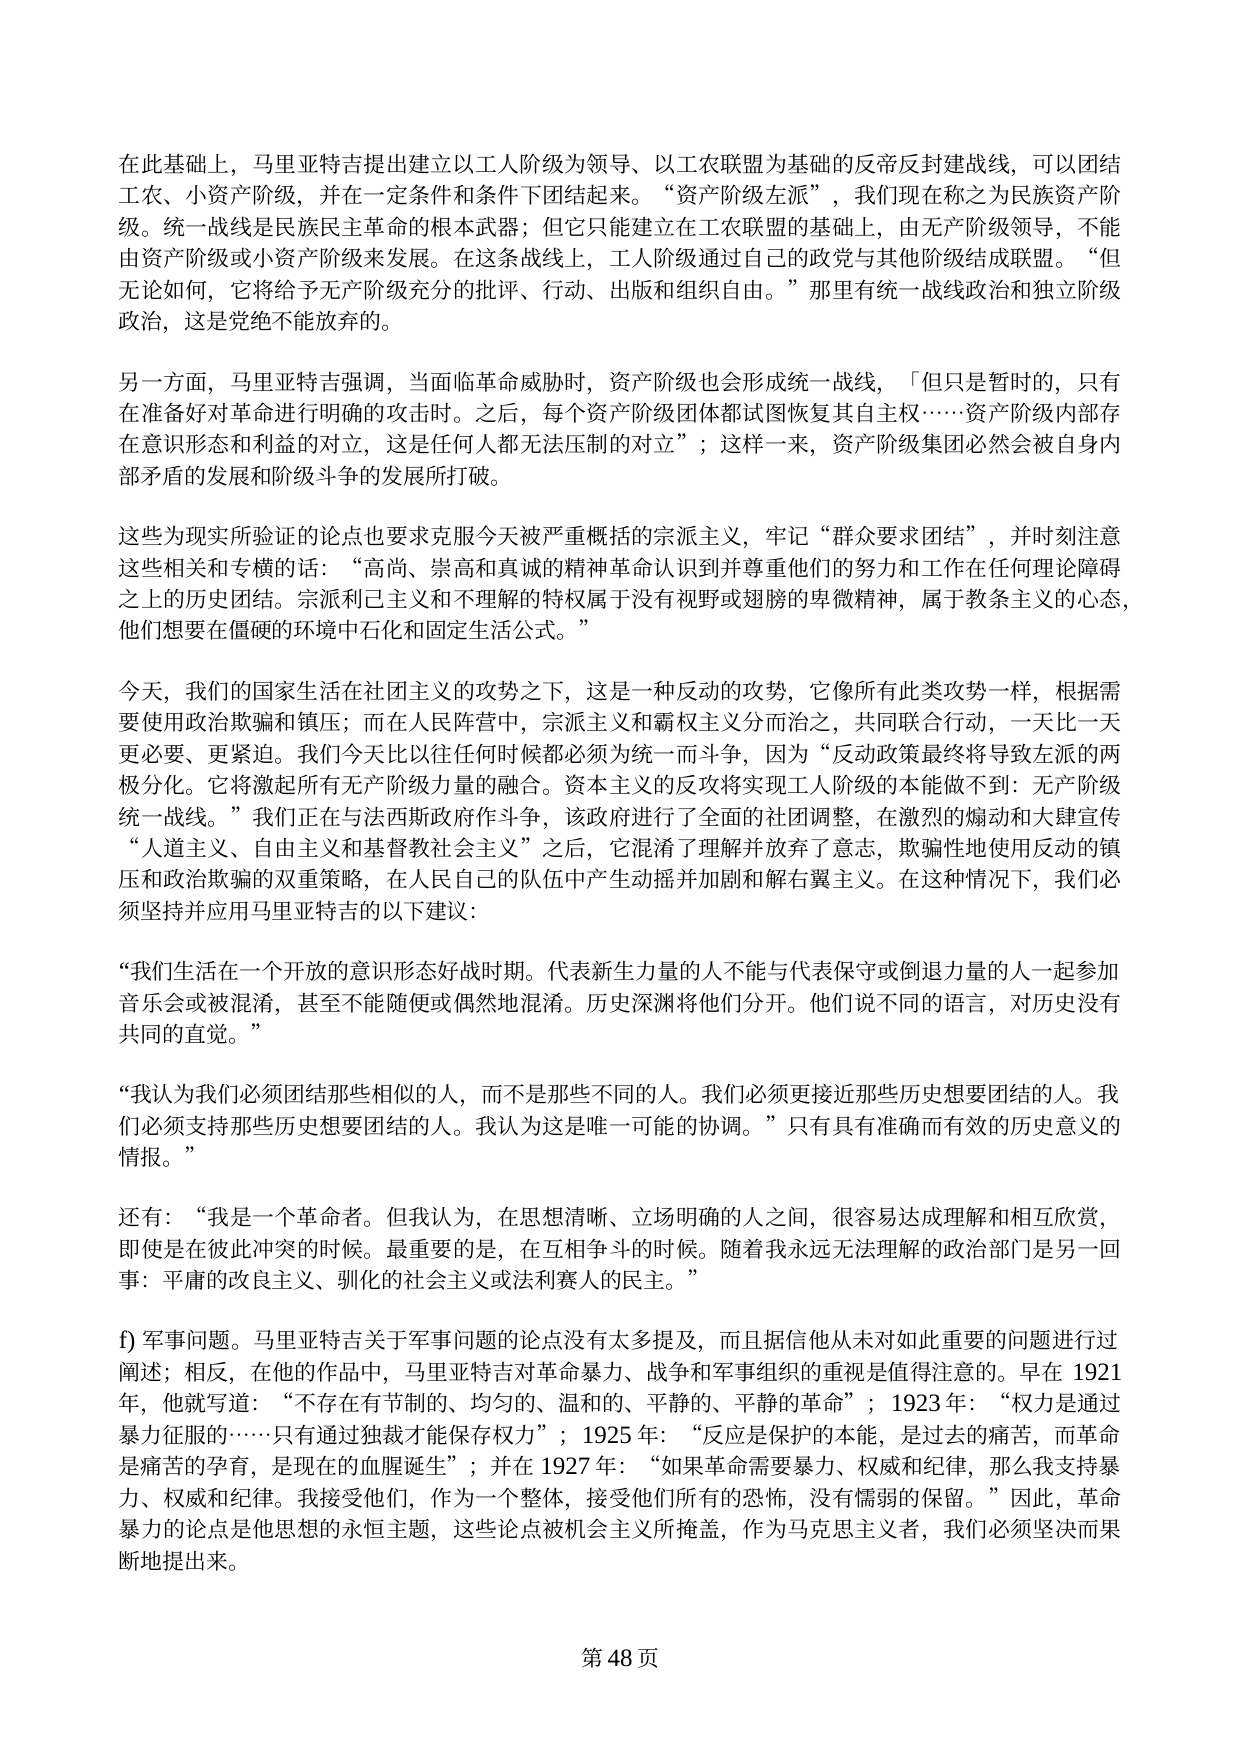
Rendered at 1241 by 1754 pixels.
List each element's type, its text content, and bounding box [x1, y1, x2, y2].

text 还有：“我是一个革命者。但我认为，在思想清晰、立场明确的人之间，很容易达成理解和相互欣赏，即使是在彼此冲突的时候。最重要的是，在互相争斗的时候。随着我永远无法理解的政治部门是另一回事：平庸的改良主义、驯化的社会主义或法利赛人的民主。” [118, 1201, 1122, 1295]
text “我认为我们必须团结那些相似的人，而不是那些不同的人。我们必须更接近那些历史想要团结的人。我们必须支持那些历史想要团结的人。我认为这是唯一可能的协调。”只有具有准确而有效的历史意义的情报。” [118, 1077, 1122, 1172]
text f) 军事问题。马里亚特吉关于军事问题的论点没有太多提及，而且据信他从未对如此重要的问题进行过阐述；相反，在他的作品中，马里亚特吉对革命暴力、战争和军事组织的重视是值得注意的。早在1921年，他就写道：“不存在有节制的、均匀的、温和的、平静的、平静的革命”；1923年：“权力是通过暴力征服的……只有通过独裁才能保存权力”；1925年：“反应是保护的本能，是过去的痛苦，而革命是痛苦的孕育，是现在的血腥诞生”；并在1927年：“如果革命需要暴力、权威和纪律，那么我支持暴力、权威和纪律。我接受他们，作为一个整体，接受他们所有的恐怖，没有懦弱的保留。”因此，革命暴力的论点是他思想的永恒主题，这些论点被机会主义所掩盖，作为马克思主义者，我们必须坚决而果断地提出来。 [118, 1324, 1122, 1575]
text 在此基础上，马里亚特吉提出建立以工人阶级为领导、以工农联盟为基础的反帝反封建战线，可以团结工农、小资产阶级，并在一定条件和条件下团结起来。“资产阶级左派”，我们现在称之为民族资产阶级。统一战线是民族民主革命的根本武器；但它只能建立在工农联盟的基础上，由无产阶级领导，不能由资产阶级或小资产阶级来发展。在这条战线上，工人阶级通过自己的政党与其他阶级结成联盟。“但无论如何，它将给予无产阶级充分的批评、行动、出版和组织自由。”那里有统一战线政治和独立阶级政治，这是党绝不能放弃的。 [118, 147, 1122, 336]
text 另一方面，马里亚特吉强调，当面临革命威胁时，资产阶级也会形成统一战线，「但只是暂时的，只有在准备好对革命进行明确的攻击时。之后，每个资产阶级团体都试图恢复其自主权……资产阶级内部存在意识形态和利益的对立，这是任何人都无法压制的对立”；这样一来，资产阶级集团必然会被自身内部矛盾的发展和阶级斗争的发展所打破。 [118, 365, 1122, 491]
text “我们生活在一个开放的意识形态好战时期。代表新生力量的人不能与代表保守或倒退力量的人一起参加音乐会或被混淆，甚至不能随便或偶然地混淆。历史深渊将他们分开。他们说不同的语言，对历史没有共同的直觉。” [118, 954, 1122, 1049]
text 今天，我们的国家生活在社团主义的攻势之下，这是一种反动的攻势，它像所有此类攻势一样，根据需要使用政治欺骗和镇压；而在人民阵营中，宗派主义和霸权主义分而治之，共同联合行动，一天比一天更必要、更紧迫。我们今天比以往任何时候都必须为统一而斗争，因为“反动政策最终将导致左派的两极分化。它将激起所有无产阶级力量的融合。资本主义的反攻将实现工人阶级的本能做不到：无产阶级统一战线。”我们正在与法西斯政府作斗争，该政府进行了全面的社团调整，在激烈的煽动和大肆宣传“人道主义、自由主义和基督教社会主义”之后，它混淆了理解并放弃了意志，欺骗性地使用反动的镇压和政治欺骗的双重策略，在人民自己的队伍中产生动摇并加剧和解右翼主义。在这种情况下，我们必须坚持并应用马里亚特吉的以下建议： [118, 674, 1122, 926]
text 这些为现实所验证的论点也要求克服今天被严重概括的宗派主义，牢记“群众要求团结”，并时刻注意这些相关和专横的话：“高尚、崇高和真诚的精神革命认识到并尊重他们的努力和工作在任何理论障碍之上的历史团结。宗派利己主义和不理解的特权属于没有视野或翅膀的卑微精神，属于教条主义的心态，他们想要在僵硬的环境中石化和固定生活公式。” [118, 519, 1122, 645]
